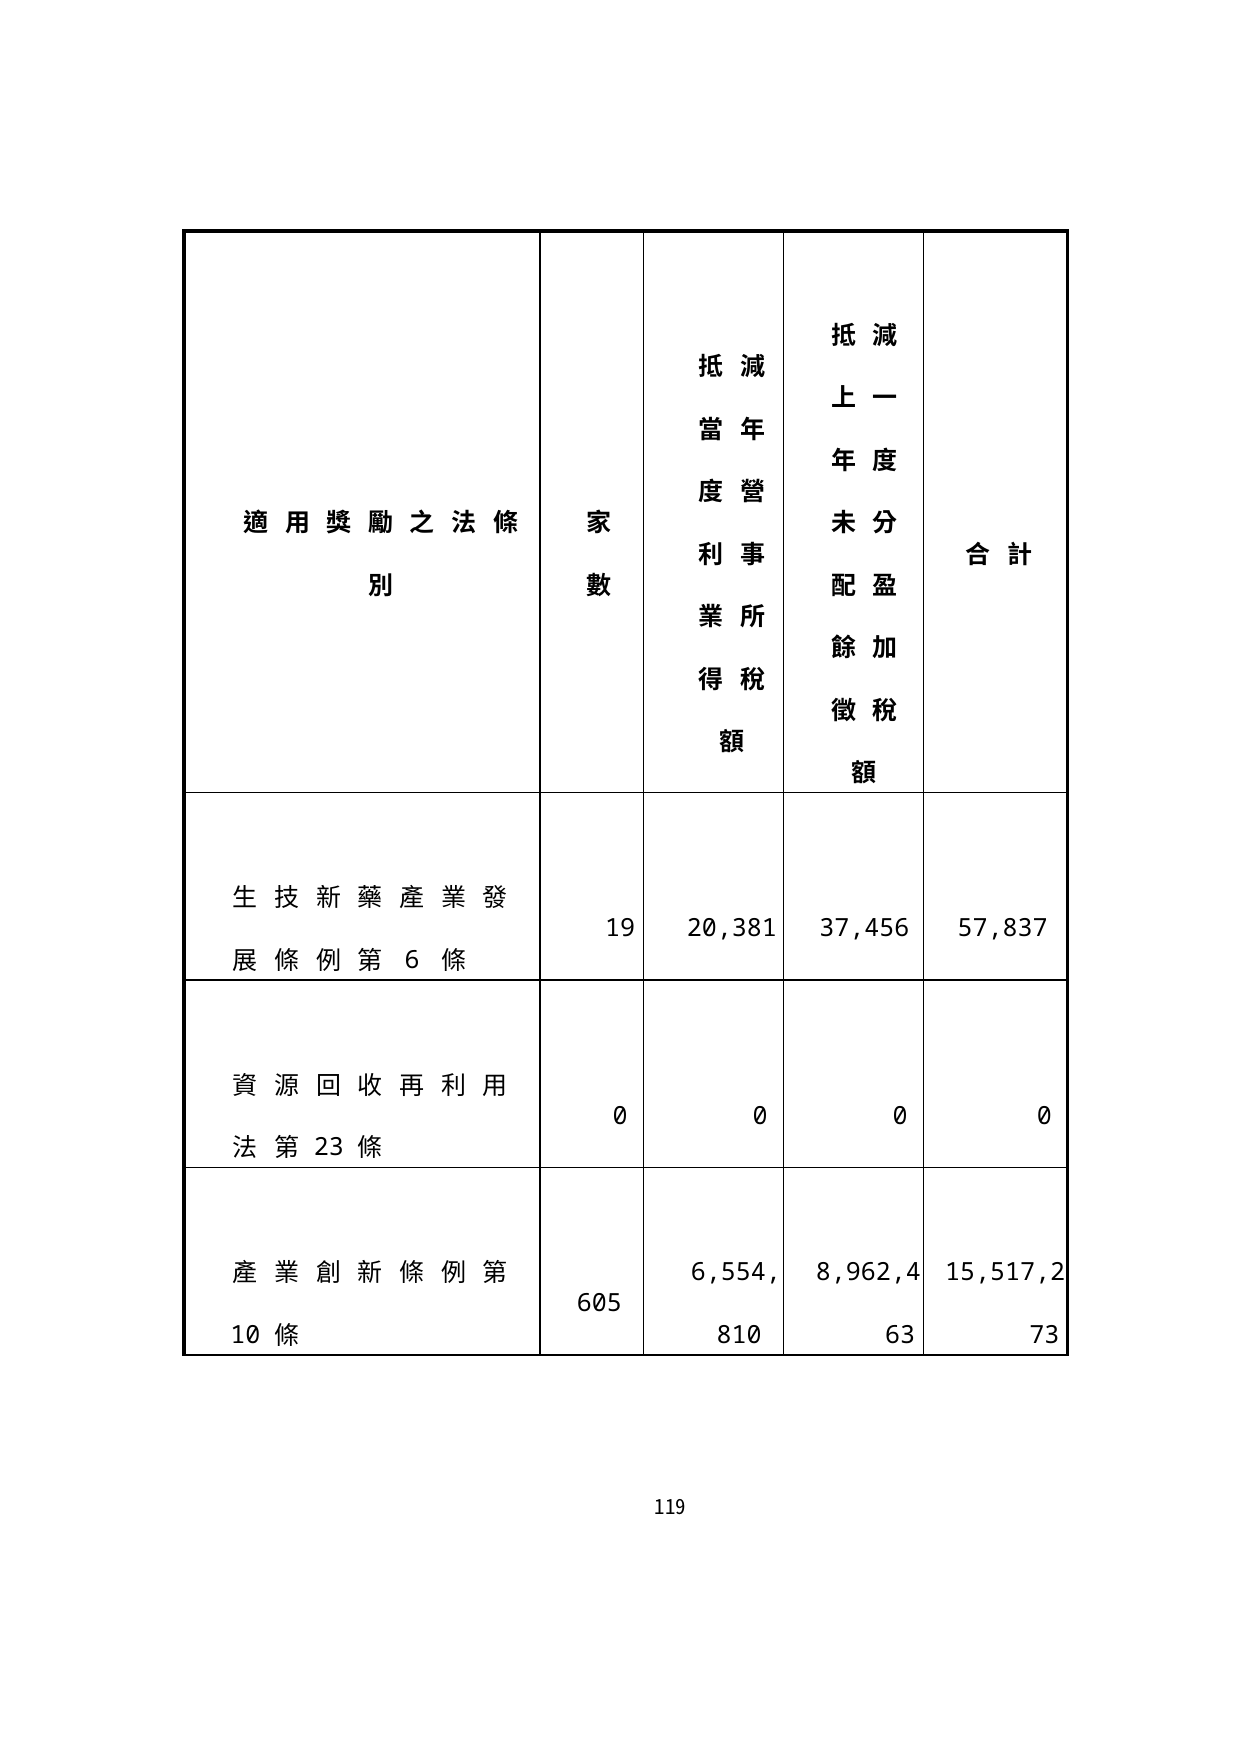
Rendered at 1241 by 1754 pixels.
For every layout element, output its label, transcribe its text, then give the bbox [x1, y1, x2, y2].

table_header 合計 [924, 233, 1066, 792]
table_cell 0 [924, 981, 1066, 1167]
table_header 家數 [541, 233, 643, 792]
table_header 適用獎勵之法條別 [186, 233, 539, 792]
table_cell 生技新藥產業發展條例第6條 [186, 793, 539, 979]
table_cell 資源回收再利用法第23條 [186, 981, 539, 1167]
table_cell 0 [644, 981, 783, 1167]
table_cell 6,554,810 [644, 1168, 783, 1354]
table_cell 8,962,463 [784, 1168, 923, 1354]
table_cell 57,837 [924, 793, 1066, 979]
table_cell 605 [541, 1168, 643, 1354]
table_cell 產業創新條例第10條 [186, 1168, 539, 1354]
table_cell 15,517,273 [924, 1168, 1066, 1354]
table_cell 19 [541, 793, 643, 979]
table_cell 20,381 [644, 793, 783, 979]
table_header 抵減上一年度未分配盈餘加徵稅額 [784, 233, 923, 792]
table_cell 37,456 [784, 793, 923, 979]
table_cell 0 [784, 981, 923, 1167]
table_cell 0 [541, 981, 643, 1167]
table_header 抵減當年度營利事業所得稅額 [644, 233, 783, 792]
